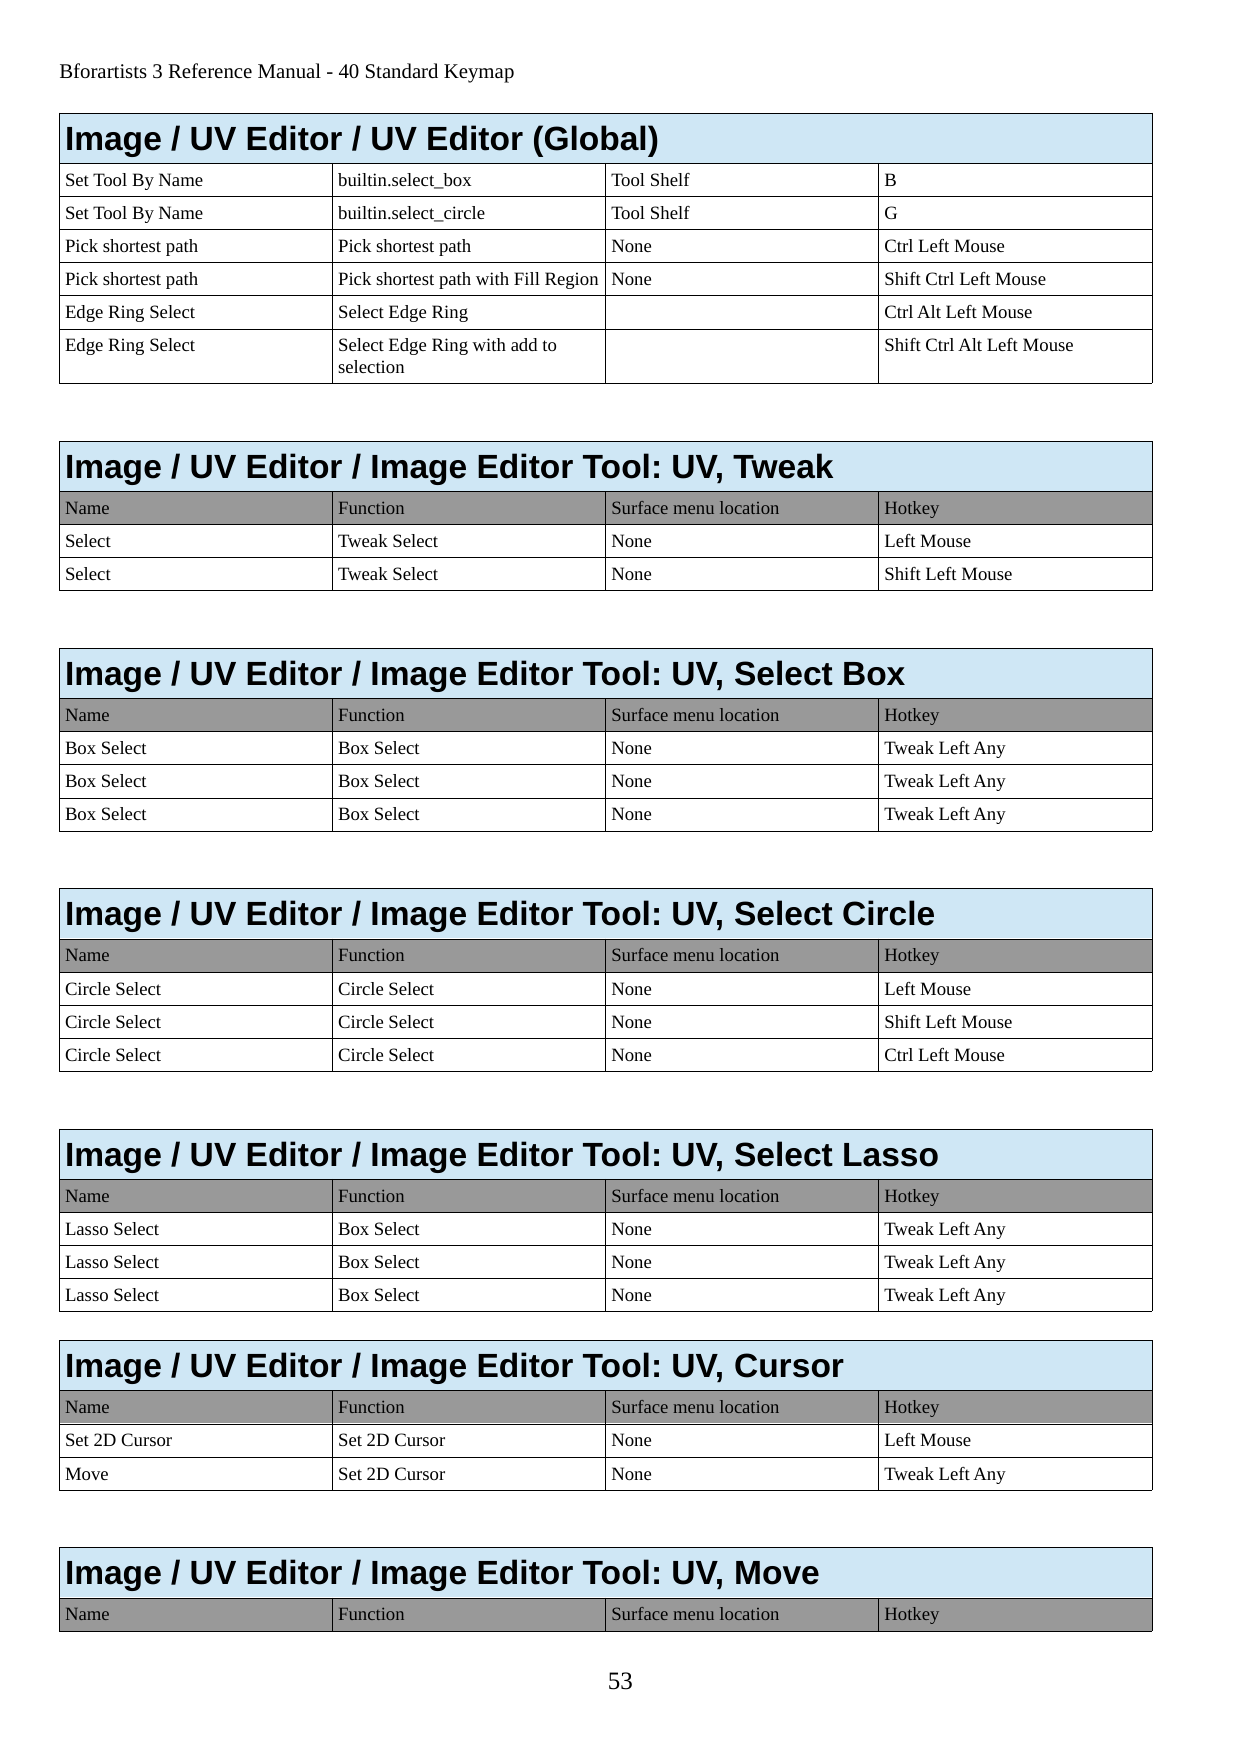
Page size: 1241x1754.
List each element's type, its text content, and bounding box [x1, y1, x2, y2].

table_cell Box Select [333, 1279, 605, 1311]
table_cell Circle Select [60, 1039, 332, 1071]
table_cell Name [60, 1180, 332, 1212]
table_cell Select [60, 558, 332, 590]
table_cell Ctrl Left Mouse [879, 1039, 1152, 1071]
table_cell builtin.select_circle [333, 197, 605, 229]
table_header Image / UV Editor / Image Editor Tool: UV, Tweak [60, 442, 1152, 491]
table_cell Shift Ctrl Left Mouse [879, 263, 1152, 295]
table_cell Circle Select [60, 973, 332, 1005]
table_cell Tweak Left Any [879, 1213, 1152, 1245]
table_cell Set 2D Cursor [60, 1425, 332, 1457]
table_cell Function [333, 699, 605, 731]
table_cell None [606, 1425, 878, 1457]
table_cell Circle Select [333, 973, 605, 1005]
table_cell Name [60, 492, 332, 524]
table_cell Left Mouse [879, 525, 1152, 557]
table_header Image / UV Editor / UV Editor (Global) [60, 114, 1152, 163]
table_cell Set 2D Cursor [333, 1425, 605, 1457]
table_cell Function [333, 940, 605, 972]
table_cell Ctrl Alt Left Mouse [879, 296, 1152, 328]
table_cell None [606, 1213, 878, 1245]
table_cell Box Select [333, 799, 605, 831]
table_cell Tweak Select [333, 558, 605, 590]
table_cell Box Select [333, 1246, 605, 1278]
table_cell Tweak Left Any [879, 1246, 1152, 1278]
table_cell None [606, 1246, 878, 1278]
table_cell Ctrl Left Mouse [879, 230, 1152, 262]
table_cell Pick shortest path [60, 230, 332, 262]
table_cell Lasso Select [60, 1213, 332, 1245]
table_cell Box Select [333, 732, 605, 764]
table_cell Name [60, 1391, 332, 1423]
table_cell Set 2D Cursor [333, 1458, 605, 1490]
table_cell Tool Shelf [606, 197, 878, 229]
table_cell Shift Left Mouse [879, 1006, 1152, 1038]
table_cell Tweak Left Any [879, 765, 1152, 797]
table_cell Function [333, 1391, 605, 1423]
table_cell Surface menu location [606, 699, 878, 731]
table_header Image / UV Editor / Image Editor Tool: UV, Select Lasso [60, 1130, 1152, 1179]
table_cell Function [333, 1599, 605, 1631]
table_cell Hotkey [879, 1599, 1152, 1631]
table_cell [606, 296, 878, 328]
table_header Image / UV Editor / Image Editor Tool: UV, Select Box [60, 649, 1152, 698]
table_cell None [606, 558, 878, 590]
table_cell Circle Select [333, 1006, 605, 1038]
table_cell None [606, 1039, 878, 1071]
table_cell Function [333, 492, 605, 524]
table_cell Tweak Left Any [879, 1279, 1152, 1311]
table_cell None [606, 973, 878, 1005]
table_cell Box Select [60, 765, 332, 797]
table_cell None [606, 732, 878, 764]
table_cell Left Mouse [879, 973, 1152, 1005]
table_header Image / UV Editor / Image Editor Tool: UV, Cursor [60, 1341, 1152, 1390]
table_cell Box Select [60, 732, 332, 764]
table_cell Tweak Left Any [879, 1458, 1152, 1490]
table_cell Hotkey [879, 1391, 1152, 1423]
table_cell None [606, 263, 878, 295]
table_cell Hotkey [879, 699, 1152, 731]
table_cell Hotkey [879, 1180, 1152, 1212]
table_cell Box Select [333, 765, 605, 797]
table_cell Select [60, 525, 332, 557]
table_cell None [606, 765, 878, 797]
table_cell Function [333, 1180, 605, 1212]
table_cell Tweak Select [333, 525, 605, 557]
table_cell Tweak Left Any [879, 732, 1152, 764]
table_cell builtin.select_box [333, 164, 605, 196]
table_cell Name [60, 940, 332, 972]
table_cell Select Edge Ring with add to selection [333, 330, 605, 383]
table_cell Set Tool By Name [60, 197, 332, 229]
table_cell Circle Select [60, 1006, 332, 1038]
table_cell Surface menu location [606, 1180, 878, 1212]
table_cell Shift Ctrl Alt Left Mouse [879, 330, 1152, 383]
table_cell Edge Ring Select [60, 296, 332, 328]
table_cell Lasso Select [60, 1279, 332, 1311]
table_cell None [606, 799, 878, 831]
table_cell Pick shortest path [60, 263, 332, 295]
table_header Image / UV Editor / Image Editor Tool: UV, Move [60, 1548, 1152, 1597]
table_cell Shift Left Mouse [879, 558, 1152, 590]
table_cell Surface menu location [606, 492, 878, 524]
table_cell Surface menu location [606, 1599, 878, 1631]
table_cell None [606, 230, 878, 262]
table_cell Name [60, 1599, 332, 1631]
table_cell Edge Ring Select [60, 330, 332, 383]
table_header Image / UV Editor / Image Editor Tool: UV, Select Circle [60, 889, 1152, 938]
table_cell None [606, 1006, 878, 1038]
table_cell Hotkey [879, 492, 1152, 524]
table_cell Pick shortest path with Fill Region [333, 263, 605, 295]
table_cell Surface menu location [606, 940, 878, 972]
table_cell Left Mouse [879, 1425, 1152, 1457]
table_cell Move [60, 1458, 332, 1490]
table_cell [606, 330, 878, 383]
table_cell Select Edge Ring [333, 296, 605, 328]
table_cell Pick shortest path [333, 230, 605, 262]
table_cell Hotkey [879, 940, 1152, 972]
table_cell Tool Shelf [606, 164, 878, 196]
table_cell Tweak Left Any [879, 799, 1152, 831]
table_cell Set Tool By Name [60, 164, 332, 196]
table_cell None [606, 525, 878, 557]
table_cell Box Select [60, 799, 332, 831]
table_cell Box Select [333, 1213, 605, 1245]
table_cell Surface menu location [606, 1391, 878, 1423]
table_cell Name [60, 699, 332, 731]
table_cell Lasso Select [60, 1246, 332, 1278]
table_cell G [879, 197, 1152, 229]
table_cell B [879, 164, 1152, 196]
table_cell None [606, 1458, 878, 1490]
table_cell Circle Select [333, 1039, 605, 1071]
table_cell None [606, 1279, 878, 1311]
